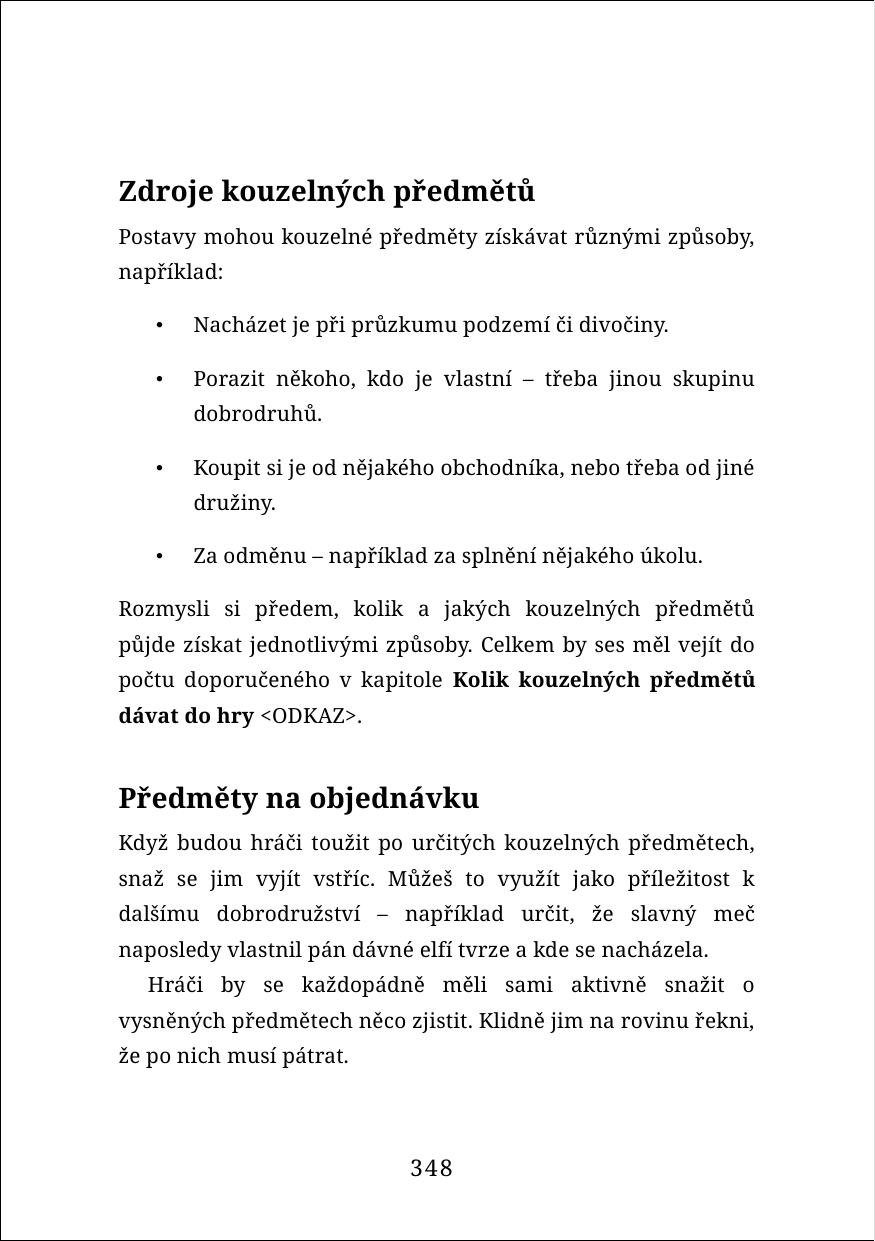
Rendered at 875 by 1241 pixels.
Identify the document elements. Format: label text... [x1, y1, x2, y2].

text Když budou hráči toužit po určitých kouzelných předmětech, snaž se jim vyjít vstříc. Můžeš to využít jako příležitost k dalšímu dobrodružství – například určit, že slavný meč naposledy vlastnil pán dávné elfí tvrze a kde se nacházela. Hráči by se každopádně měli sami aktivně snažit o vysněných předmětech něco zjistit. Klidně jim na rovinu řekni, že po nich musí pátrat. [118, 828, 756, 1070]
text Rozmysli si předem, kolik a jakých kouzelných předmětů půjde získat jednotlivými způsoby. Celkem by ses měl vejít do počtu doporučeného v kapitole Kolik kouzelných předmětů dávat do hry <ODKAZ>. [118, 594, 756, 729]
list Porazit někoho, kdo je vlastní – třeba jinou skupinu dobrodruhů. [156, 364, 756, 428]
text Postavy mohou kouzelné předměty získávat různými způsoby, například: [118, 222, 756, 286]
list Nacházet je při průzkumu podzemí či divočiny. [156, 311, 756, 339]
subtitle Zdroje kouzelných předmětů [118, 172, 756, 210]
list Za odměnu – například za splnění nějakého úkolu. [156, 541, 756, 570]
subtitle Předměty na objednávku [118, 778, 756, 816]
list Koupit si je od nějakého obchodníka, nebo třeba od jiné družiny. [156, 453, 756, 517]
